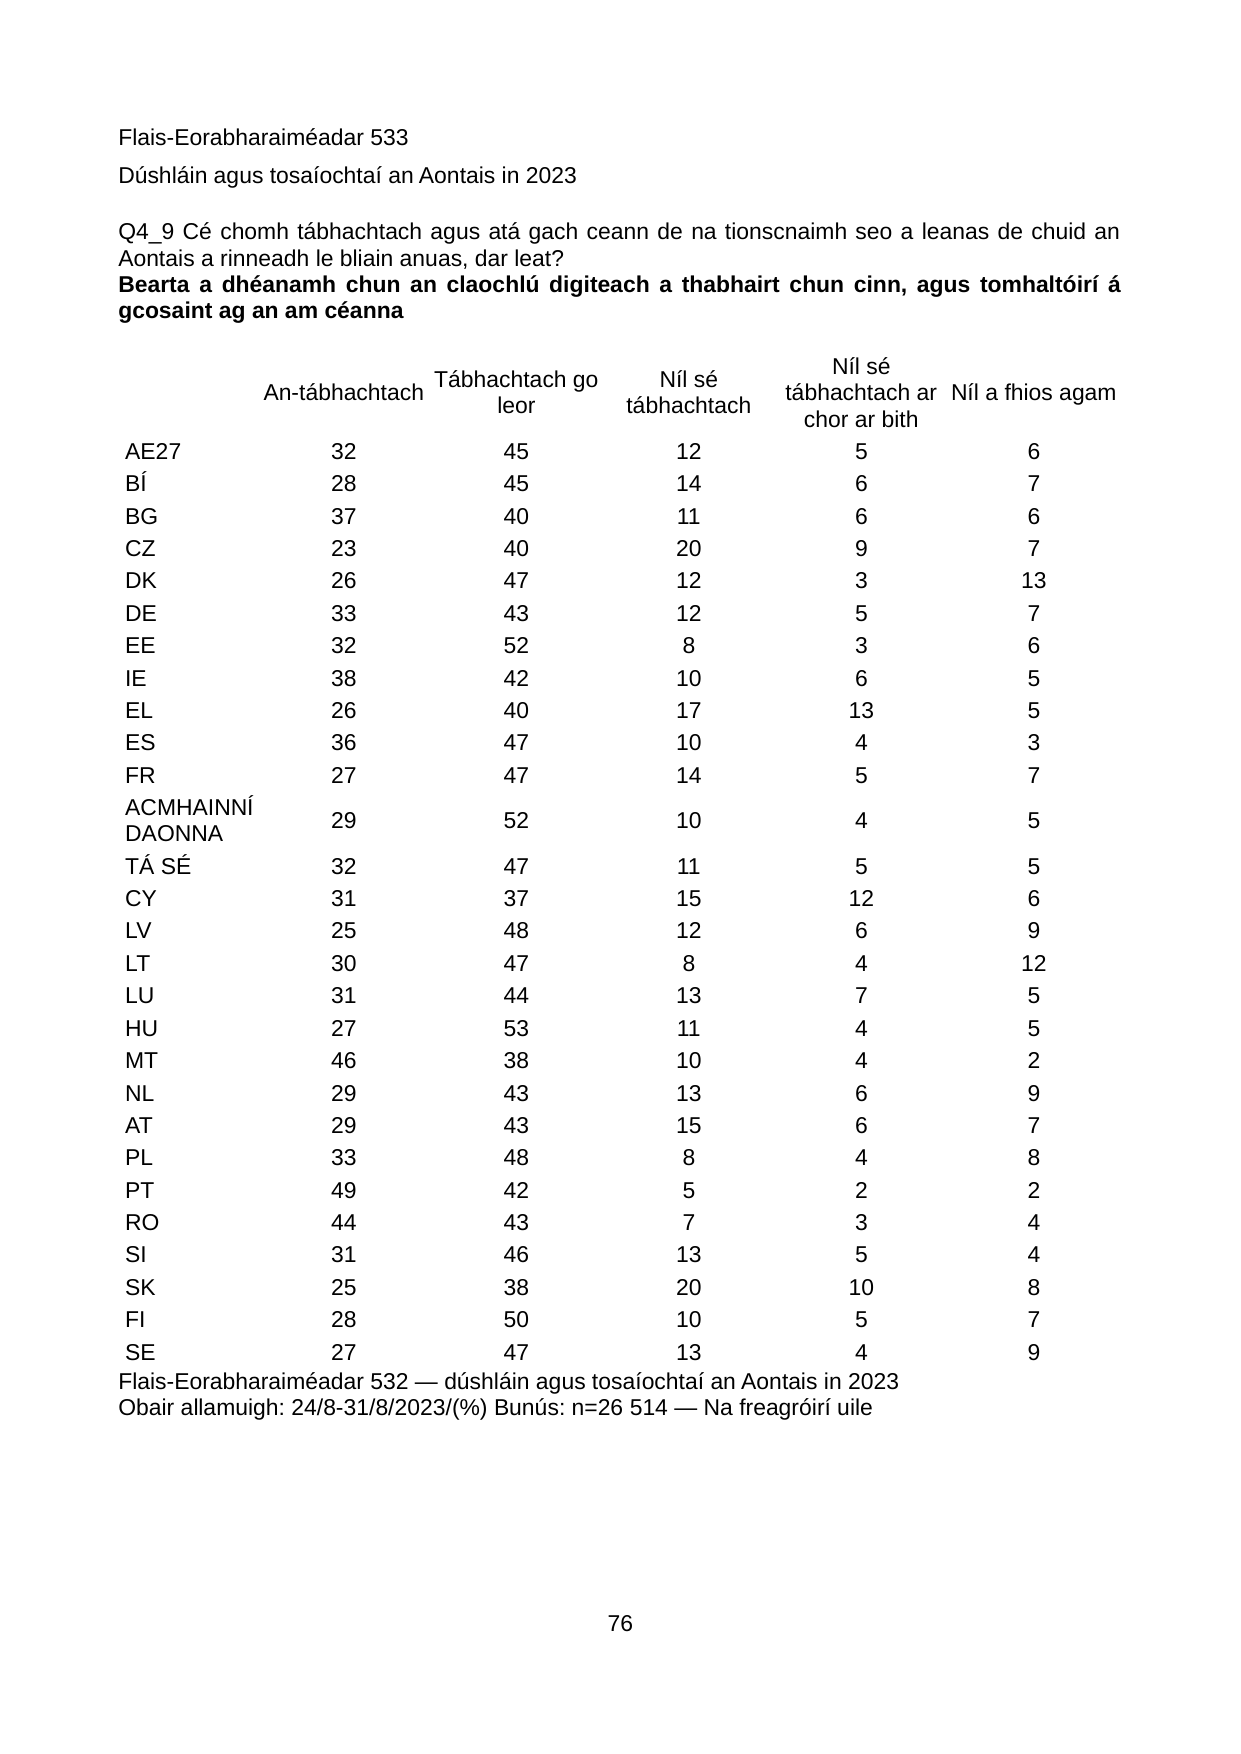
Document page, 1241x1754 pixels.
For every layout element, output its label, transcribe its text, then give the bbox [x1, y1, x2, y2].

table_cell 9 [947, 1336, 1120, 1368]
table_cell MT [122, 1044, 257, 1076]
table_cell 47 [430, 564, 602, 597]
table_cell 37 [257, 500, 430, 532]
table_cell LV [122, 915, 257, 947]
table_cell 15 [602, 1109, 775, 1141]
table_cell BG [122, 500, 257, 532]
table_cell 6 [775, 1109, 947, 1141]
table_cell 12 [602, 597, 775, 629]
table_cell 7 [947, 467, 1120, 499]
table_cell 33 [257, 1141, 430, 1174]
table_cell CY [122, 882, 257, 914]
table_cell 47 [430, 947, 602, 979]
table_cell 4 [775, 726, 947, 759]
table_cell 13 [602, 1239, 775, 1271]
table_cell 49 [257, 1174, 430, 1206]
table_cell 43 [430, 1206, 602, 1238]
table_cell 2 [947, 1174, 1120, 1206]
table_cell 10 [602, 1044, 775, 1076]
table_cell 27 [257, 759, 430, 791]
table_cell 5 [947, 979, 1120, 1012]
table_cell 48 [430, 915, 602, 947]
table_cell 7 [947, 1303, 1120, 1336]
table_cell 47 [430, 1336, 602, 1368]
table_cell 5 [947, 1012, 1120, 1044]
table_cell 52 [430, 791, 602, 850]
table_cell 5 [602, 1174, 775, 1206]
table_cell 32 [257, 629, 430, 662]
table_cell 11 [602, 850, 775, 882]
text Q4_9 Cé chomh tábhachtach agus atá gach ceann de na tionscnaimh seo a leanas de chuid an Aontais a rinneadh le bliain anuas, dar leat? [118, 218, 1122, 271]
table_cell 3 [775, 629, 947, 662]
table_cell 38 [430, 1044, 602, 1076]
table_cell AT [122, 1109, 257, 1141]
table_cell 7 [947, 532, 1120, 564]
table_cell 5 [775, 1239, 947, 1271]
table_cell 15 [602, 882, 775, 914]
table_cell TÁ SÉ [122, 850, 257, 882]
table_cell 2 [947, 1044, 1120, 1076]
table_cell 8 [602, 1141, 775, 1174]
table_cell 47 [430, 759, 602, 791]
table_cell 10 [602, 662, 775, 694]
text Obair allamuigh: 24/8-31/8/2023/(%) Bunús: n=26 514 — Na freagróirí uile [118, 1394, 1122, 1421]
table_cell 13 [602, 1076, 775, 1109]
table_cell FR [122, 759, 257, 791]
table_cell 10 [602, 791, 775, 850]
table_cell PT [122, 1174, 257, 1206]
table_cell 31 [257, 882, 430, 914]
table_cell 29 [257, 1076, 430, 1109]
table_cell IE [122, 662, 257, 694]
table_cell 20 [602, 1271, 775, 1303]
table_cell 5 [775, 759, 947, 791]
table_cell 9 [947, 915, 1120, 947]
table_cell 14 [602, 759, 775, 791]
table_cell 7 [775, 979, 947, 1012]
table_cell 12 [602, 915, 775, 947]
table_cell 6 [947, 882, 1120, 914]
table_cell 30 [257, 947, 430, 979]
table_header Tábhachtach go leor [430, 350, 602, 435]
table_cell BÍ [122, 467, 257, 499]
table_cell 5 [775, 1303, 947, 1336]
table_cell 4 [775, 947, 947, 979]
table_cell 43 [430, 597, 602, 629]
table_cell 23 [257, 532, 430, 564]
table_cell 8 [602, 947, 775, 979]
table_cell 12 [602, 435, 775, 467]
table_cell 29 [257, 1109, 430, 1141]
table_cell 32 [257, 435, 430, 467]
table_cell 3 [775, 1206, 947, 1238]
table_cell 6 [947, 629, 1120, 662]
table_cell 7 [947, 759, 1120, 791]
table_cell 47 [430, 850, 602, 882]
table_cell 38 [430, 1271, 602, 1303]
table_cell AE27 [122, 435, 257, 467]
text Flais-Eorabharaiméadar 532 — dúshláin agus tosaíochtaí an Aontais in 2023 [118, 1368, 1122, 1394]
table_cell 48 [430, 1141, 602, 1174]
table_cell 7 [947, 597, 1120, 629]
table_cell 53 [430, 1012, 602, 1044]
table_cell 31 [257, 1239, 430, 1271]
table_cell 3 [775, 564, 947, 597]
table_cell 11 [602, 500, 775, 532]
table_cell 14 [602, 467, 775, 499]
table_cell PL [122, 1141, 257, 1174]
table_cell 4 [775, 1336, 947, 1368]
table_cell LT [122, 947, 257, 979]
table_cell 10 [602, 1303, 775, 1336]
table_cell 6 [775, 1076, 947, 1109]
table_cell 17 [602, 694, 775, 726]
table_cell 40 [430, 500, 602, 532]
table_cell ACMHAINNÍ DAONNA [122, 791, 257, 850]
table_cell 45 [430, 435, 602, 467]
table_cell 42 [430, 662, 602, 694]
table_cell 26 [257, 564, 430, 597]
table_cell 9 [775, 532, 947, 564]
table_cell 6 [947, 435, 1120, 467]
table_cell 6 [775, 662, 947, 694]
table_cell 12 [947, 947, 1120, 979]
table_cell 3 [947, 726, 1120, 759]
table_cell CZ [122, 532, 257, 564]
table_cell 5 [947, 850, 1120, 882]
table_cell 28 [257, 1303, 430, 1336]
table_cell 7 [602, 1206, 775, 1238]
table_cell 13 [775, 694, 947, 726]
table_cell 5 [947, 662, 1120, 694]
table_cell DK [122, 564, 257, 597]
table_cell NL [122, 1076, 257, 1109]
table_cell RO [122, 1206, 257, 1238]
table_cell HU [122, 1012, 257, 1044]
table_cell 10 [602, 726, 775, 759]
table_cell 36 [257, 726, 430, 759]
table_cell 4 [947, 1239, 1120, 1271]
table_cell 8 [947, 1271, 1120, 1303]
table_cell 29 [257, 791, 430, 850]
table_cell 12 [775, 882, 947, 914]
table_cell EL [122, 694, 257, 726]
table_cell FI [122, 1303, 257, 1336]
table_cell 46 [257, 1044, 430, 1076]
table_cell 5 [947, 694, 1120, 726]
table_cell 6 [775, 467, 947, 499]
table_cell 5 [947, 791, 1120, 850]
table_cell 27 [257, 1012, 430, 1044]
table_cell 5 [775, 597, 947, 629]
table_cell 40 [430, 694, 602, 726]
table_cell 2 [775, 1174, 947, 1206]
table_cell 45 [430, 467, 602, 499]
table_cell 50 [430, 1303, 602, 1336]
table_cell 43 [430, 1076, 602, 1109]
table_cell SE [122, 1336, 257, 1368]
table_cell EE [122, 629, 257, 662]
table_cell 13 [602, 979, 775, 1012]
table_cell 4 [775, 1012, 947, 1044]
table_cell DE [122, 597, 257, 629]
table_cell 10 [775, 1271, 947, 1303]
table_cell 47 [430, 726, 602, 759]
table_cell 8 [947, 1141, 1120, 1174]
table_cell ES [122, 726, 257, 759]
table_cell 7 [947, 1109, 1120, 1141]
table_cell 28 [257, 467, 430, 499]
table_cell 5 [775, 435, 947, 467]
table_cell SK [122, 1271, 257, 1303]
table_cell 52 [430, 629, 602, 662]
table_cell 40 [430, 532, 602, 564]
table_cell 13 [947, 564, 1120, 597]
table_cell 13 [602, 1336, 775, 1368]
table_cell 4 [775, 791, 947, 850]
table_cell 6 [775, 500, 947, 532]
table_cell 42 [430, 1174, 602, 1206]
table_cell 26 [257, 694, 430, 726]
table_cell 44 [430, 979, 602, 1012]
table_header An-tábhachtach [257, 350, 430, 435]
table_header Níl a fhios agam [947, 350, 1120, 435]
table_cell 44 [257, 1206, 430, 1238]
table_cell 6 [947, 500, 1120, 532]
text Bearta a dhéanamh chun an claochlú digiteach a thabhairt chun cinn, agus tomhaltóirí á gcosaint ag an am céanna [118, 271, 1122, 323]
table_cell 33 [257, 597, 430, 629]
table_cell 6 [775, 915, 947, 947]
table_cell 20 [602, 532, 775, 564]
table_cell 25 [257, 1271, 430, 1303]
table_header [122, 350, 257, 435]
table_cell 11 [602, 1012, 775, 1044]
table_cell SI [122, 1239, 257, 1271]
table_cell 4 [947, 1206, 1120, 1238]
table_header Níl sé tábhachtach ar chor ar bith [775, 350, 947, 435]
table_cell 37 [430, 882, 602, 914]
table_cell LU [122, 979, 257, 1012]
table_cell 25 [257, 915, 430, 947]
table_cell 32 [257, 850, 430, 882]
table_cell 38 [257, 662, 430, 694]
table_cell 31 [257, 979, 430, 1012]
table_cell 12 [602, 564, 775, 597]
table_cell 46 [430, 1239, 602, 1271]
table_header Níl sé tábhachtach [602, 350, 775, 435]
table_cell 43 [430, 1109, 602, 1141]
table_cell 8 [602, 629, 775, 662]
table_cell 4 [775, 1044, 947, 1076]
table_cell 4 [775, 1141, 947, 1174]
table_cell 27 [257, 1336, 430, 1368]
table_cell 5 [775, 850, 947, 882]
table_cell 9 [947, 1076, 1120, 1109]
